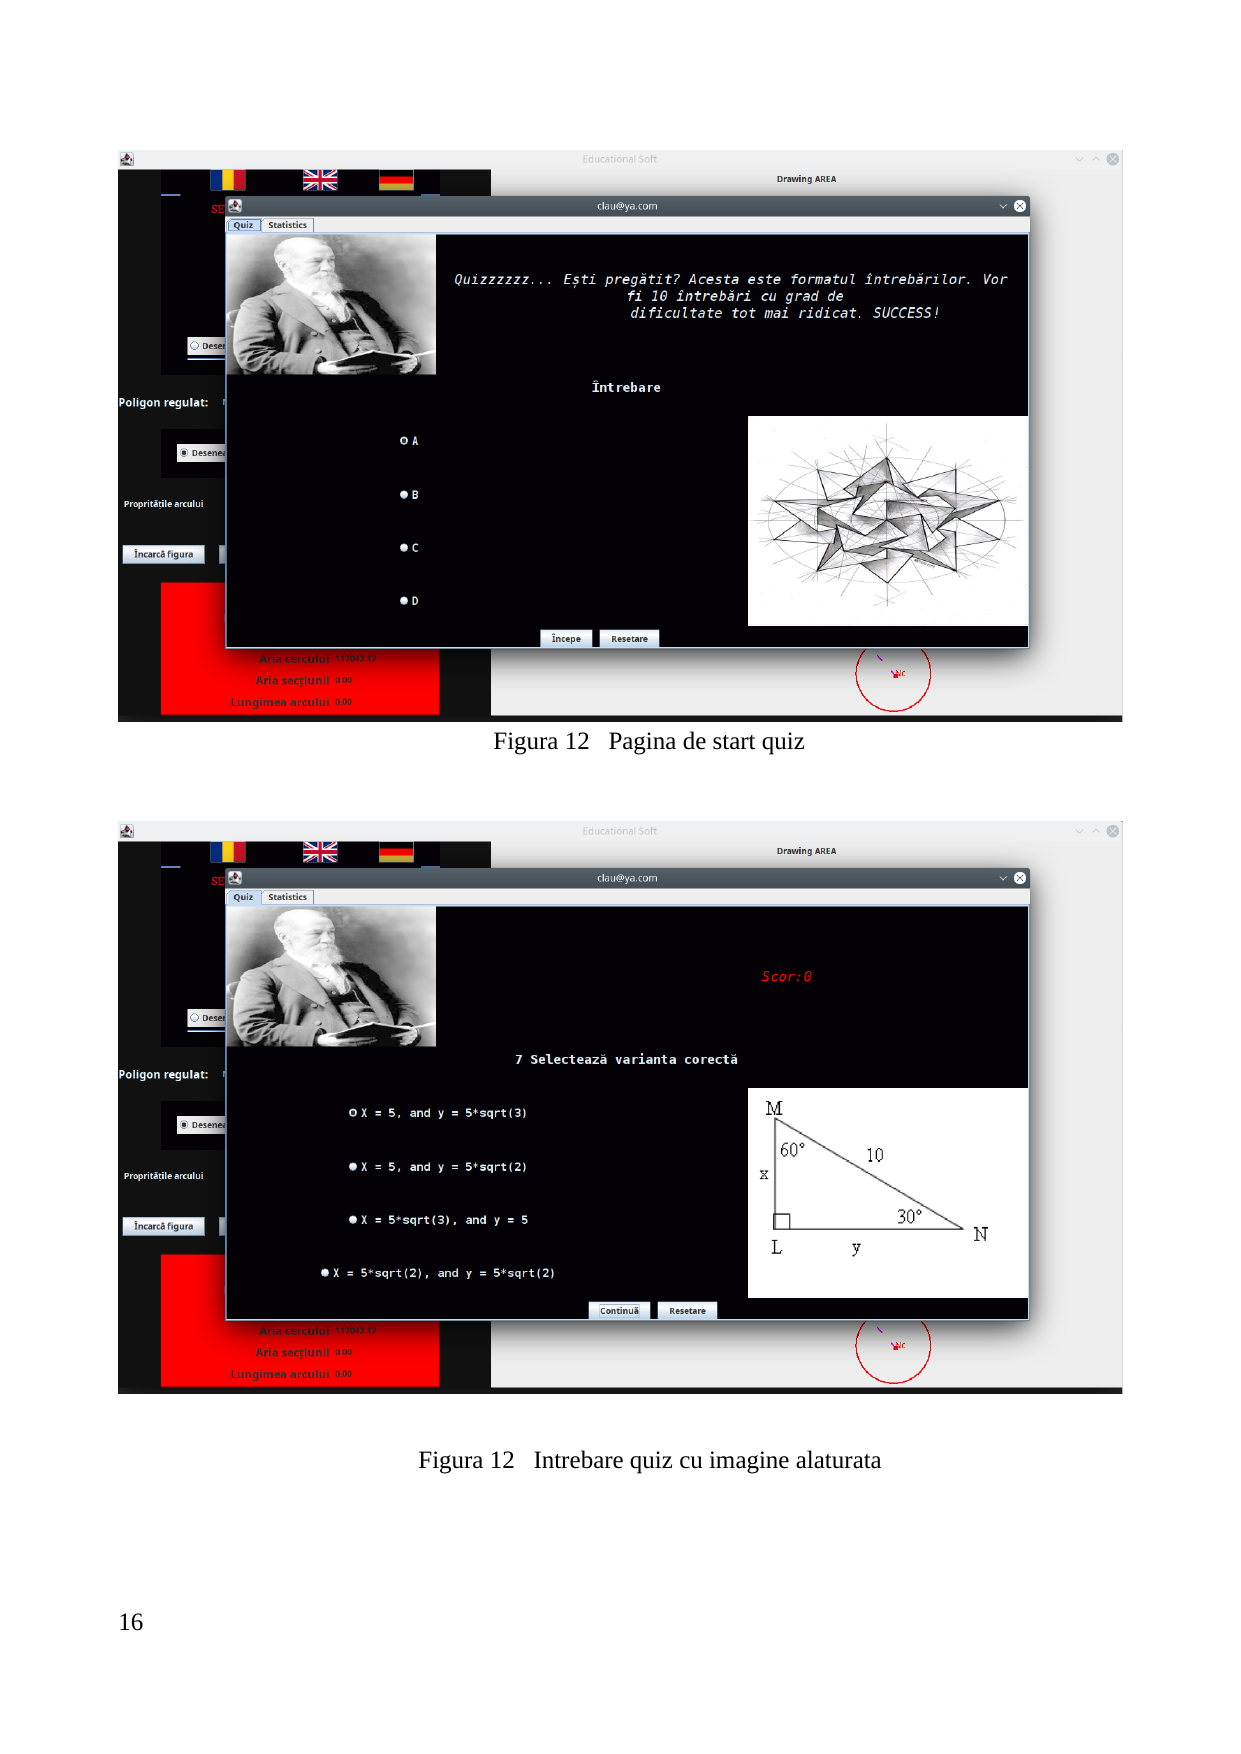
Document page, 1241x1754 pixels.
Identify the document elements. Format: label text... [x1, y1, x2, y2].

picture [118, 821, 1123, 1394]
text Figura 12 Pagina de start quiz [118, 722, 1122, 755]
picture [118, 150, 1123, 722]
text Figura 12 Intrebare quiz cu imagine alaturata [118, 1446, 1122, 1474]
